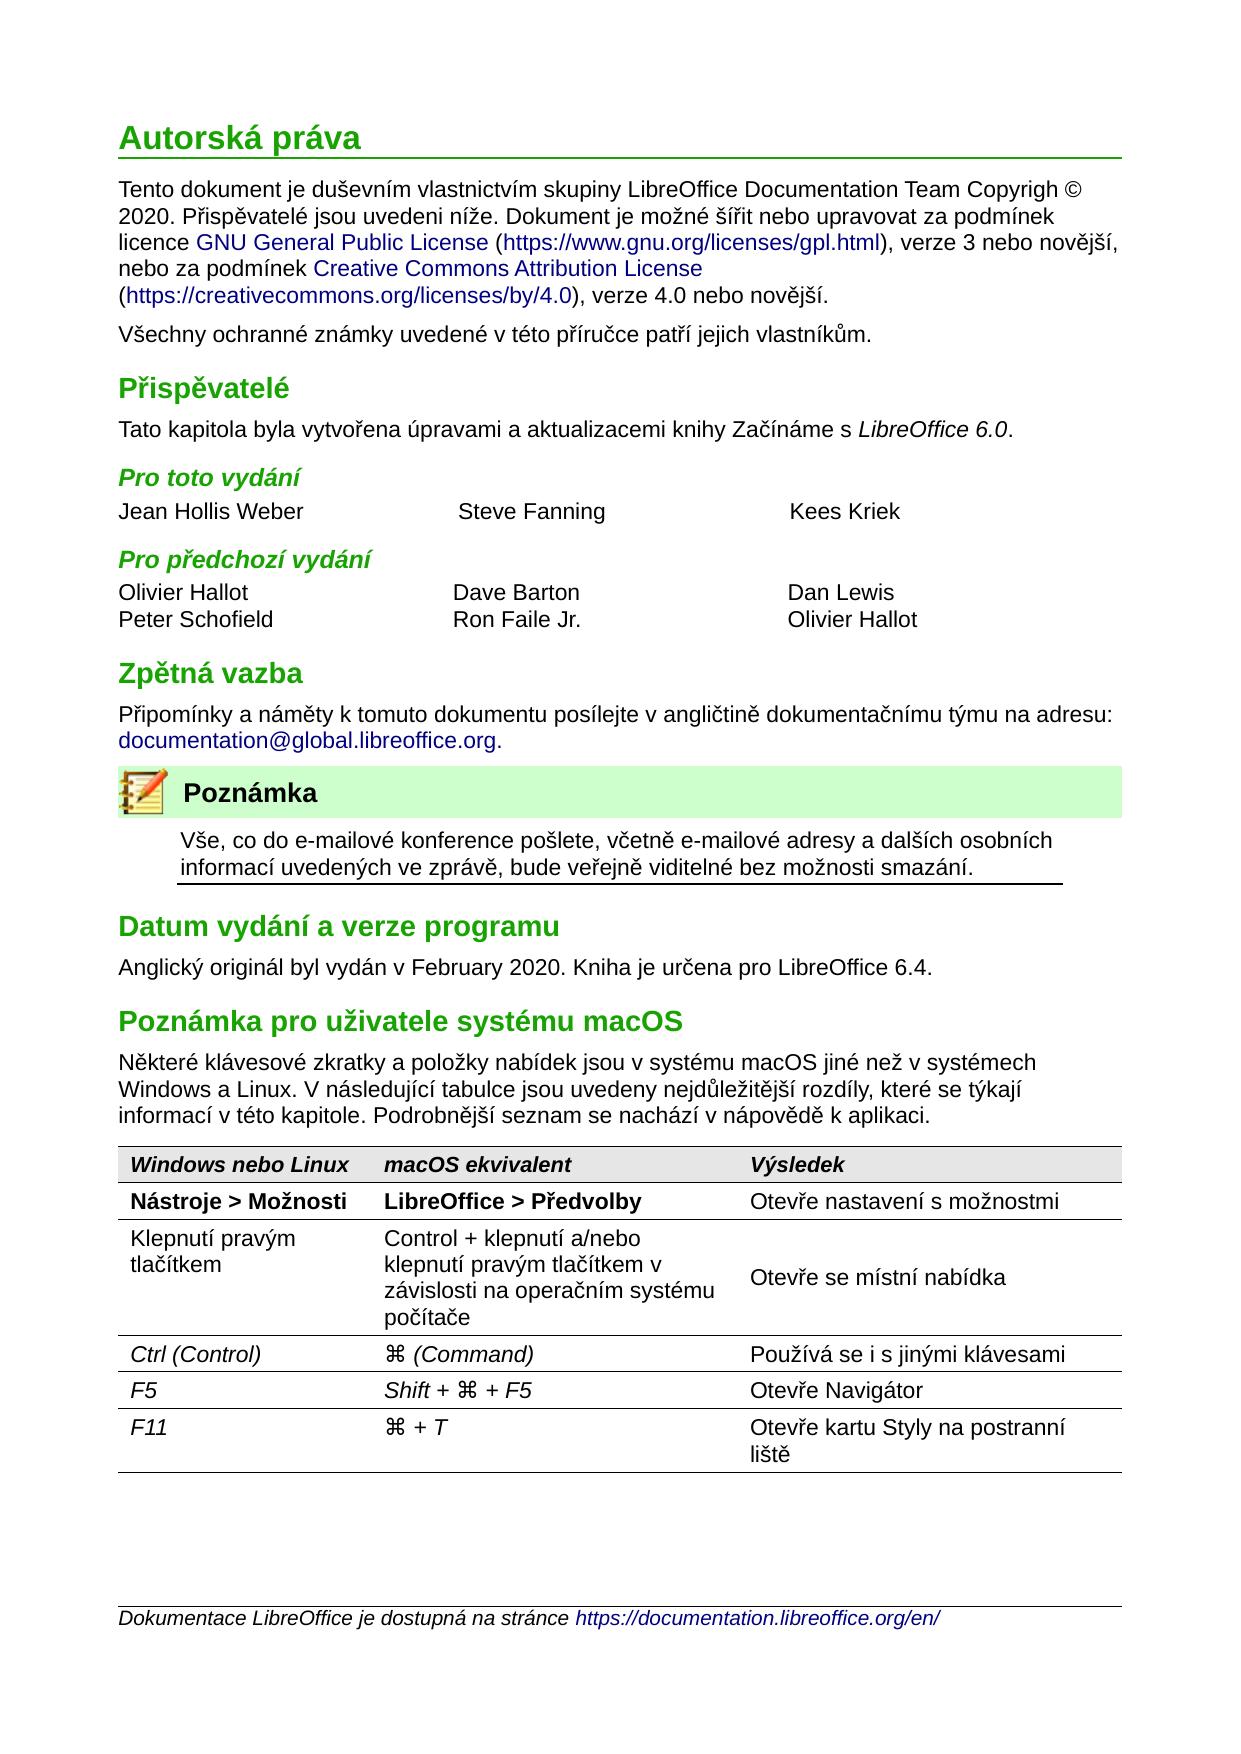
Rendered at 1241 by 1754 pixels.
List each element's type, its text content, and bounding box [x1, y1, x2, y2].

table_cell ⌘ + T [372, 1409, 738, 1472]
table_header Kees Kriek [789, 498, 1122, 524]
subtitle Pro toto vydání [118, 463, 1122, 492]
subtitle Poznámka pro uživatele systému macOS [118, 1004, 1122, 1037]
table_cell Používá se i s jinými klávesami [738, 1336, 1122, 1371]
table_cell Olivier Hallot [788, 606, 1122, 632]
table_cell LibreOffice > Předvolby [372, 1183, 738, 1219]
table_header Windows nebo Linux [118, 1147, 372, 1182]
picture [119, 767, 170, 818]
table_cell Otevře kartu Styly na postranní liště [738, 1409, 1122, 1472]
table_header Dan Lewis [788, 579, 1122, 606]
text Tato kapitola byla vytvořena úpravami a aktualizacemi knihy Začínáme s LibreOffice 6.0. [118, 416, 1122, 442]
table_header Olivier Hallot [118, 579, 453, 606]
table_header Jean Hollis Weber [118, 498, 458, 524]
table_header Steve Fanning [458, 498, 789, 524]
table_cell Ron Faile Jr. [453, 606, 787, 632]
subtitle Autorská práva [118, 118, 1122, 157]
text Anglický originál byl vydán v únoru 2020. Kniha je určena pro LibreOffice 6.4. [118, 954, 1122, 980]
table_cell Nástroje > Možnosti [118, 1183, 372, 1219]
subtitle Přispěvatelé [118, 371, 1122, 404]
text Tento dokument je duševním vlastnictvím skupiny LibreOffice Documentation Team Copyrigh © 2020. Přispěvatelé jsou uvedeni níže. Dokument je možné šířit nebo upravovat za podmínek licence GNU General Public License (https://www.gnu.org/licenses/gpl.html), verze 3 nebo novější, nebo za podmínek Creative Commons Attribution License (https://creativecommons.org/licenses/by/4.0), verze 4.0 nebo novější. [118, 176, 1122, 308]
table_header Výsledek [738, 1147, 1122, 1182]
text Některé klávesové zkratky a položky nabídek jsou v systému macOS jiné než v systémech Windows a Linux. V následující tabulce jsou uvedeny nejdůležitější rozdíly, které se týkají informací v této kapitole. Podrobnější seznam se nachází v nápovědě k aplikaci. [118, 1049, 1122, 1128]
table_cell Ctrl (Control) [118, 1336, 372, 1371]
text Všechny ochranné známky uvedené v této příručce patří jejich vlastníkům. [118, 321, 1122, 347]
table_header macOS ekvivalent [372, 1147, 738, 1182]
table_cell Peter Schofield [118, 606, 453, 632]
table_cell ⌘ (Command) [372, 1336, 738, 1371]
table_cell Otevře Navigátor [738, 1372, 1122, 1408]
table_cell Shift + ⌘ + F5 [372, 1372, 738, 1408]
subtitle Poznámka [118, 774, 1122, 814]
subtitle Pro předchozí vydání [118, 544, 1122, 573]
table_cell Control + klepnutí a/nebo klepnutí pravým tlačítkem v závislosti na operačním systému počítače [372, 1220, 738, 1334]
table_cell Klepnutí pravým tlačítkem [118, 1220, 372, 1334]
text Vše, co do e-mailové konference pošlete, včetně e-mailové adresy a dalších osobních informací uvedených ve zprávě, bude veřejně viditelné bez možnosti smazání. [177, 824, 1063, 883]
table_cell Otevře se místní nabídka [738, 1220, 1122, 1334]
subtitle Datum vydání a verze programu [118, 909, 1122, 942]
table_cell F5 [118, 1372, 372, 1408]
text Připomínky a náměty k tomuto dokumentu posílejte v angličtině dokumentačnímu týmu na adresu: documentation@global.libreoffice.org. [118, 701, 1122, 754]
table_cell F11 [118, 1409, 372, 1472]
table_header Dave Barton [453, 579, 787, 606]
table_cell Otevře nastavení s možnostmi [738, 1183, 1122, 1219]
subtitle Zpětná vazba [118, 656, 1122, 689]
